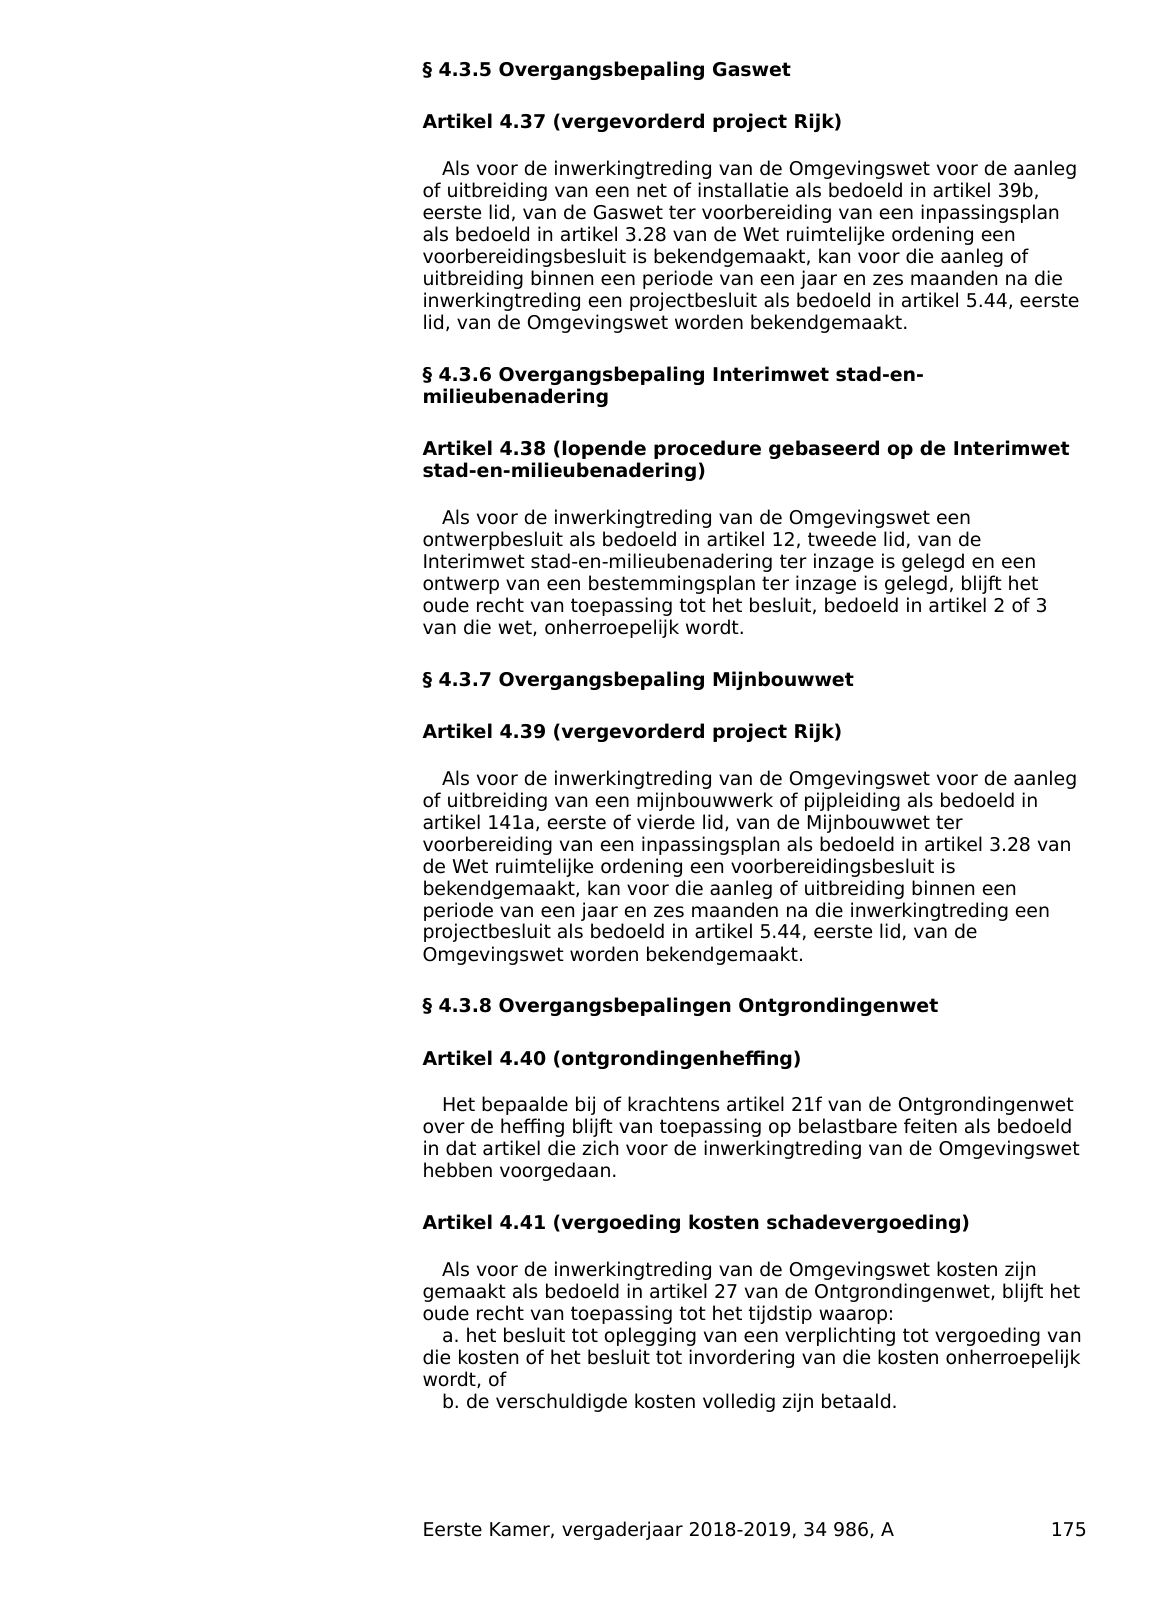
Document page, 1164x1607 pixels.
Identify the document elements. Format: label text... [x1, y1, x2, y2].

text Het bepaalde bij of krachtens artikel 21f van de Ontgrondingenwet over de heffing blijft van toepassing op belastbare feiten als bedoeld in dat artikel die zich voor de inwerkingtreding van de Omgevingswet hebben voorgedaan. [422, 1094, 1087, 1182]
subtitle § 4.3.5 Overgangsbepaling Gaswet [422, 59, 1087, 81]
subtitle Artikel 4.39 (vergevorderd project Rijk) [422, 721, 1087, 743]
text a. het besluit tot oplegging van een verplichting tot vergoeding van die kosten of het besluit tot invordering van die kosten onherroepelijk wordt, of [422, 1325, 1087, 1391]
subtitle Artikel 4.37 (vergevorderd project Rijk) [422, 111, 1087, 133]
text Als voor de inwerkingtreding van de Omgevingswet een ontwerpbesluit als bedoeld in artikel 12, tweede lid, van de Interimwet stad-en-milieubenadering ter inzage is gelegd en een ontwerp van een bestemmingsplan ter inzage is gelegd, blijft het oude recht van toepassing tot het besluit, bedoeld in artikel 2 of 3 van die wet, onherroepelijk wordt. [422, 507, 1087, 639]
subtitle Artikel 4.41 (vergoeding kosten schadevergoeding) [422, 1212, 1087, 1234]
subtitle § 4.3.8 Overgangsbepalingen Ontgrondingenwet [422, 995, 1087, 1017]
text b. de verschuldigde kosten volledig zijn betaald. [422, 1391, 1087, 1413]
subtitle Artikel 4.40 (ontgrondingenheffing) [422, 1047, 1087, 1069]
subtitle § 4.3.7 Overgangsbepaling Mijnbouwwet [422, 669, 1087, 691]
text Als voor de inwerkingtreding van de Omgevingswet voor de aanleg of uitbreiding van een mijnbouwwerk of pijpleiding als bedoeld in artikel 141a, eerste of vierde lid, van de Mijnbouwwet ter voorbereiding van een inpassingsplan als bedoeld in artikel 3.28 van de Wet ruimtelijke ordening een voorbereidingsbesluit is bekendgemaakt, kan voor die aanleg of uitbreiding binnen een periode van een jaar en zes maanden na die inwerkingtreding een projectbesluit als bedoeld in artikel 5.44, eerste lid, van de Omgevingswet worden bekendgemaakt. [422, 768, 1087, 965]
subtitle § 4.3.6 Overgangsbepaling Interimwet stad-en-milieubenadering [422, 364, 1087, 408]
text Als voor de inwerkingtreding van de Omgevingswet voor de aanleg of uitbreiding van een net of installatie als bedoeld in artikel 39b, eerste lid, van de Gaswet ter voorbereiding van een inpassingsplan als bedoeld in artikel 3.28 van de Wet ruimtelijke ordening een voorbereidingsbesluit is bekendgemaakt, kan voor die aanleg of uitbreiding binnen een periode van een jaar en zes maanden na die inwerkingtreding een projectbesluit als bedoeld in artikel 5.44, eerste lid, van de Omgevingswet worden bekendgemaakt. [422, 158, 1087, 334]
subtitle Artikel 4.38 (lopende procedure gebaseerd op de Interimwet stad-en-milieubenadering) [422, 438, 1087, 482]
text Als voor de inwerkingtreding van de Omgevingswet kosten zijn gemaakt als bedoeld in artikel 27 van de Ontgrondingenwet, blijft het oude recht van toepassing tot het tijdstip waarop: [422, 1259, 1087, 1325]
